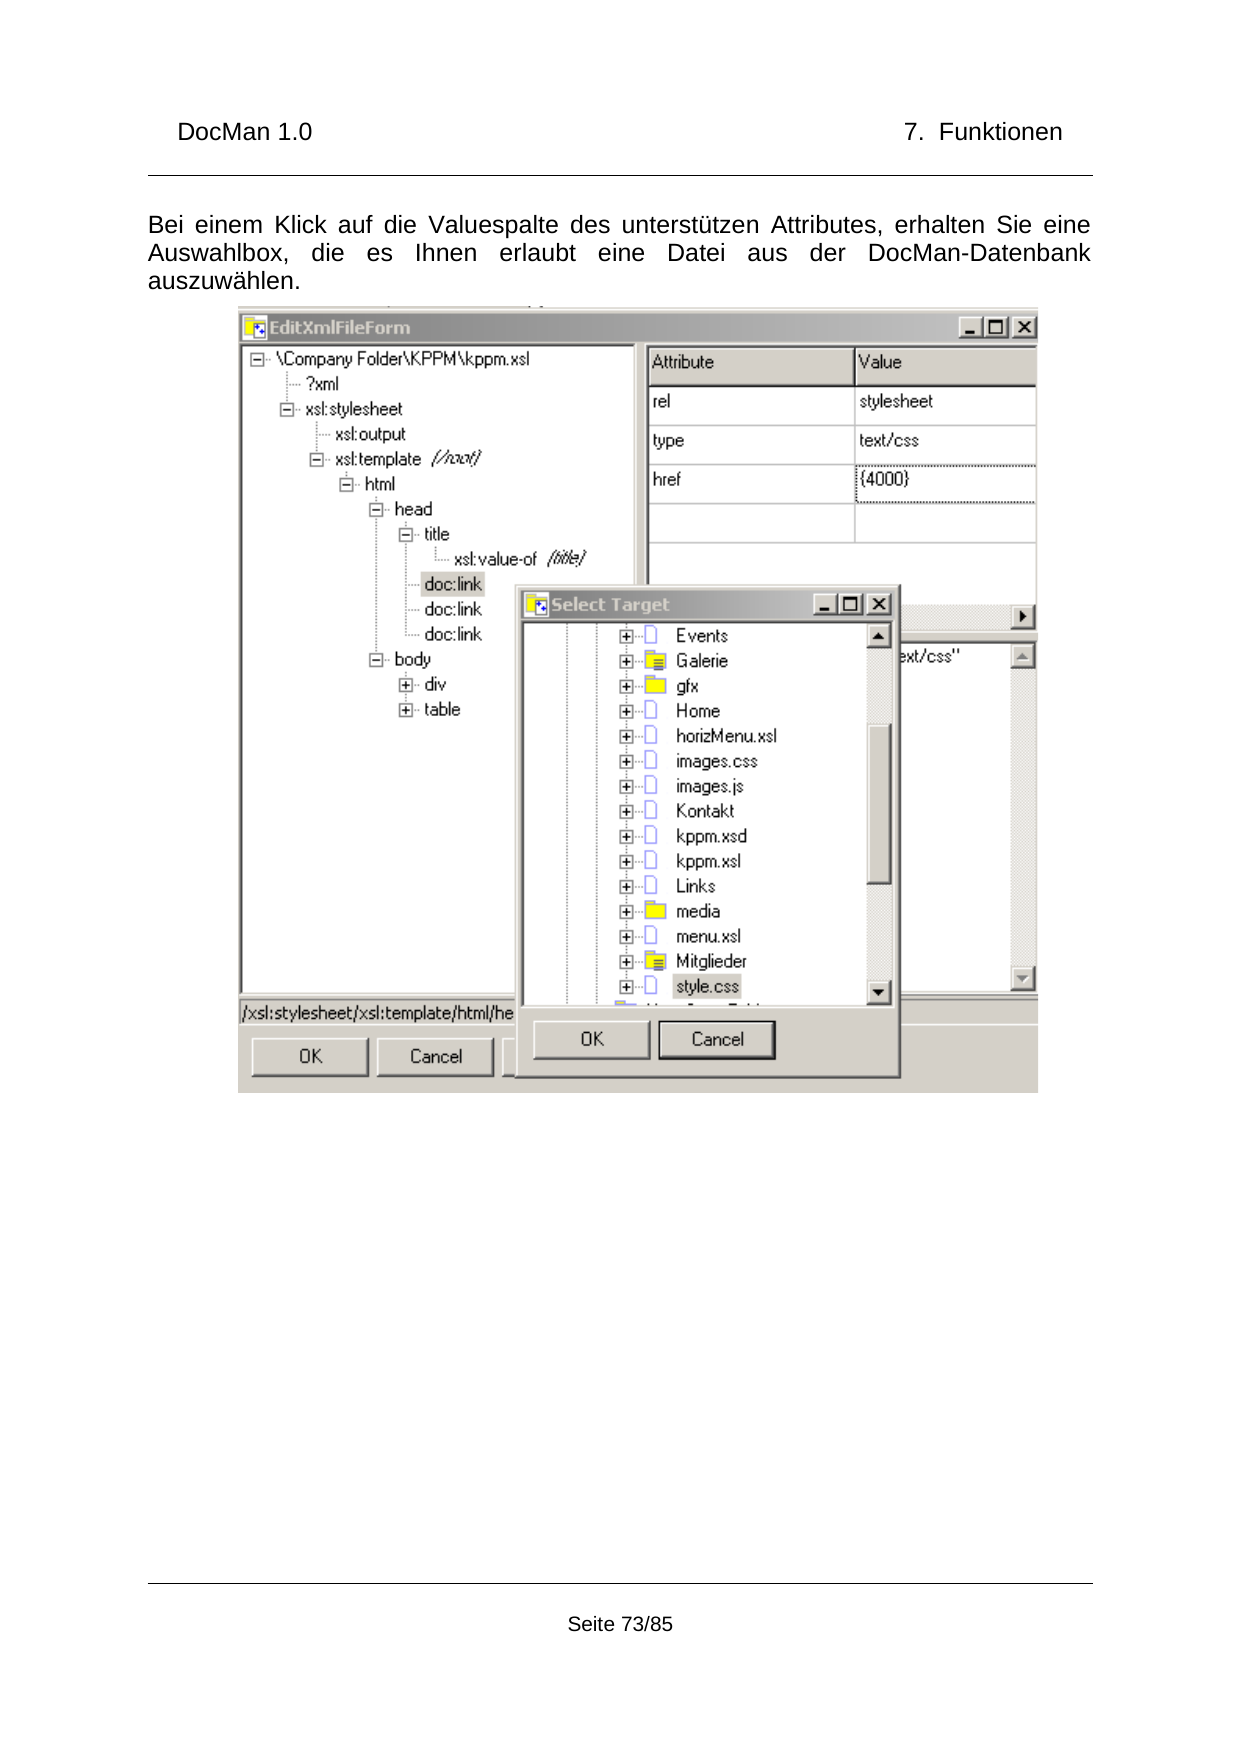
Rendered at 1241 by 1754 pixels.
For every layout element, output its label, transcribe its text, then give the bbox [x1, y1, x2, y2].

picture [238, 306, 1039, 1093]
text Bei einem Klick auf die Valuespalte des unterstützen Attributes, erhalten Sie eine Auswahlbox, die es Ihnen erlaubt eine Datei aus der DocMan-Datenbank auszuwählen. [148, 211, 1093, 295]
